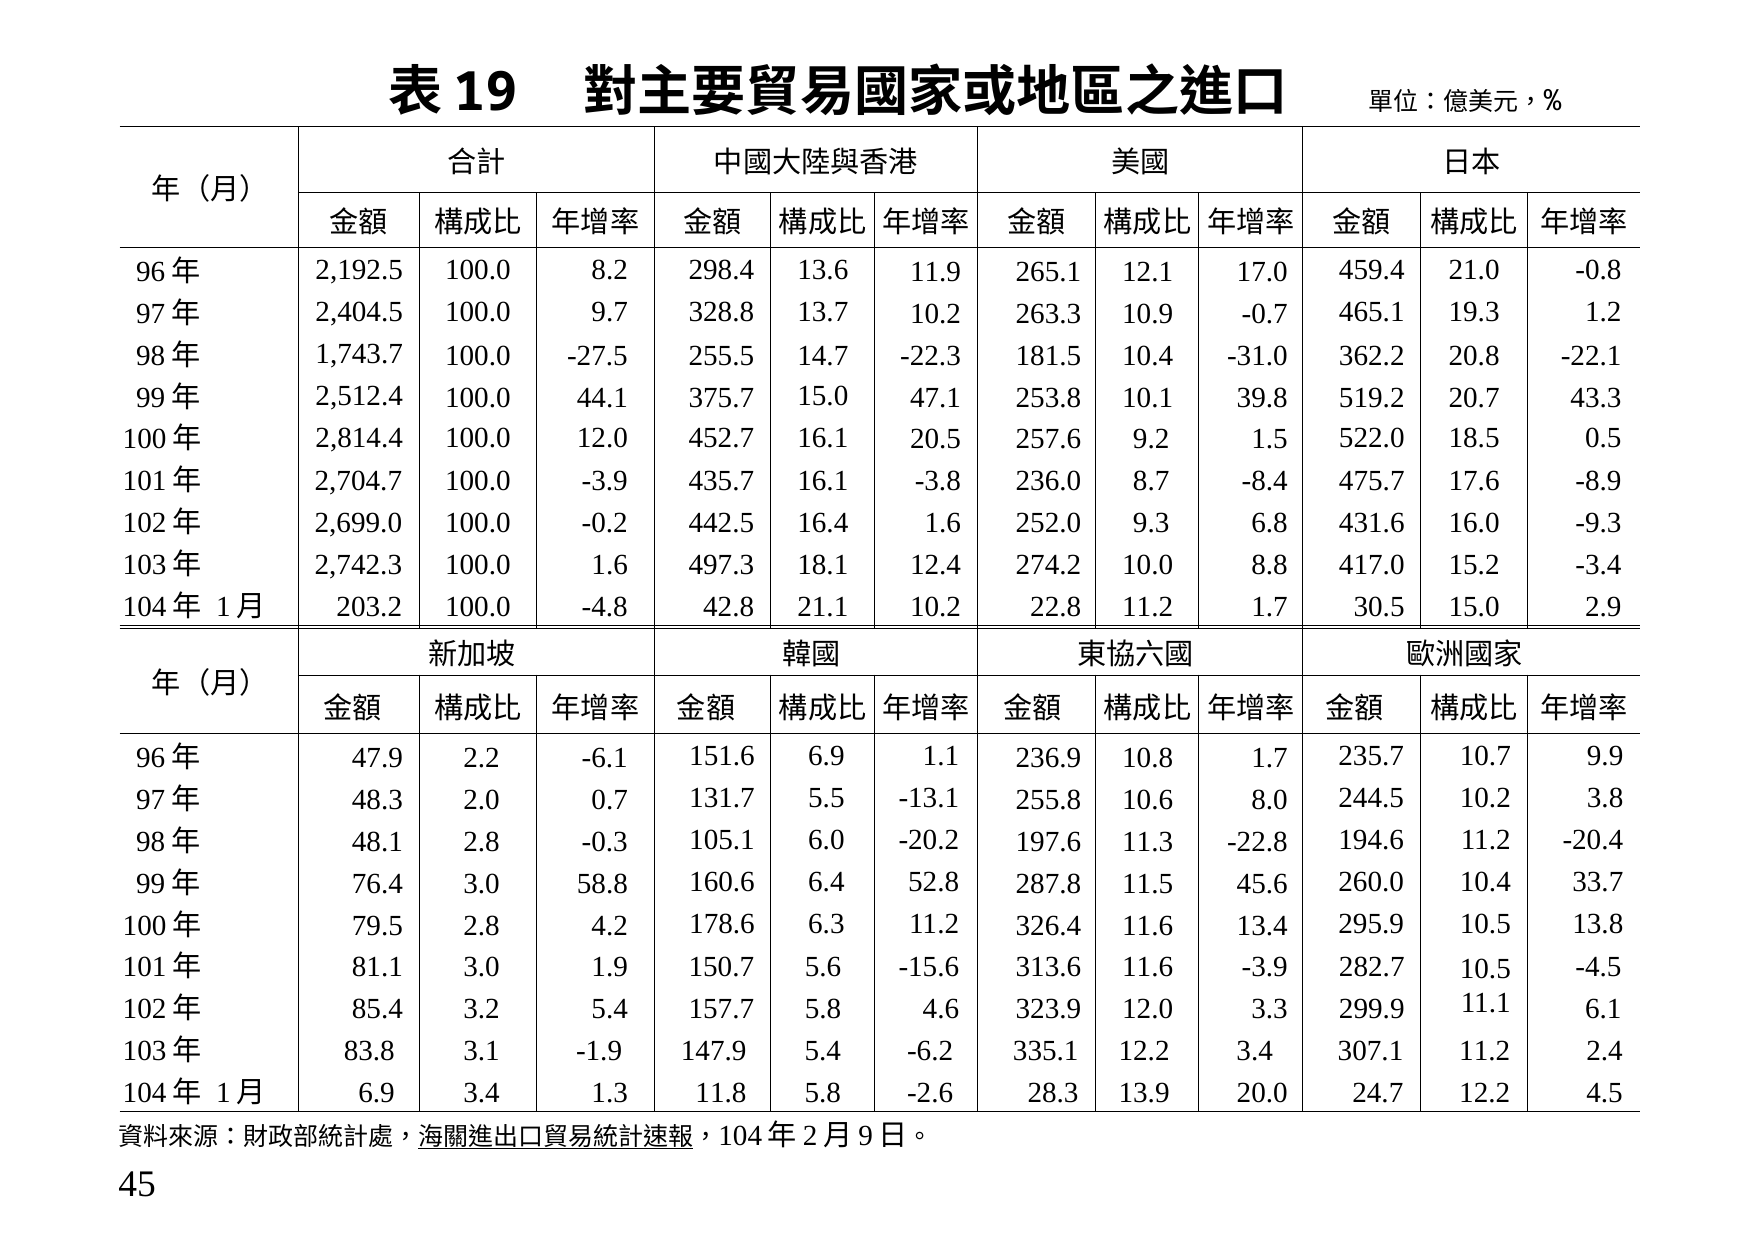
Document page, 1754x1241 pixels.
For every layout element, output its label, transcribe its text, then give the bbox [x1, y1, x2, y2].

table_cell 97年 [120, 776, 298, 818]
table_cell 197.6 [978, 818, 1095, 860]
table_cell 18.5 [1421, 416, 1527, 457]
table_cell 265.1 [978, 248, 1095, 290]
table_cell 2.2 [420, 734, 536, 776]
table_cell 255.8 [978, 776, 1095, 818]
table_cell 年增率 [1528, 676, 1640, 733]
table_cell 20.0 [1199, 1069, 1302, 1111]
table_cell 33.7 [1528, 860, 1640, 902]
table_cell -3.9 -0.2 [537, 458, 654, 541]
table_cell 20.8 [1421, 332, 1527, 374]
table_cell 307.1 [1303, 1027, 1420, 1069]
table_cell 2.8 [420, 818, 536, 860]
table_cell 96年 [120, 734, 298, 776]
table_cell 45.6 [1199, 860, 1302, 902]
table_cell 構成比 [420, 193, 536, 247]
table_cell 10.9 [1096, 290, 1198, 332]
table_cell -22.1 [1528, 332, 1640, 374]
table_cell 44.1 [537, 374, 654, 416]
table_cell 10.0 [1096, 541, 1198, 583]
table_cell 5.5 [771, 776, 874, 818]
table_cell 435.7 442.5 [655, 458, 770, 541]
table_cell 3.0 3.2 [420, 944, 536, 1027]
table_cell 年增率 [1199, 193, 1302, 247]
table_cell 9.7 [537, 290, 654, 332]
table_cell 11.5 [1096, 860, 1198, 902]
table_cell 6.4 [771, 860, 874, 902]
table_cell -22.3 [875, 332, 977, 374]
table_cell 構成比 [1096, 676, 1198, 733]
table_cell 0.5 [1528, 416, 1640, 457]
table_cell 10.2 [875, 583, 977, 624]
table_cell 100.0 [420, 248, 536, 290]
table_cell 6.0 [771, 818, 874, 860]
table_cell 10.8 [1096, 734, 1198, 776]
table_cell 522.0 [1303, 416, 1420, 457]
table_cell 5.8 [771, 1069, 874, 1111]
table_cell 1.7 [1199, 734, 1302, 776]
table_cell 253.8 [978, 374, 1095, 416]
table_cell 28.3 [978, 1069, 1095, 1111]
table_cell 81.1 85.4 [299, 944, 419, 1027]
table_cell 39.8 [1199, 374, 1302, 416]
table_cell 76.4 [299, 860, 419, 902]
table_cell 8.2 [537, 248, 654, 290]
table_cell 2,814.4 [299, 416, 419, 457]
table_cell 21.1 [771, 583, 874, 624]
table_cell 年增率 [1199, 676, 1302, 733]
table_cell 104年 1月 [120, 1069, 298, 1111]
table_cell 465.1 [1303, 290, 1420, 332]
table_cell 52.8 [875, 860, 977, 902]
table_cell 1.2 [1528, 290, 1640, 332]
table_cell 12.4 [875, 541, 977, 583]
table_cell 12.0 [537, 416, 654, 457]
table_cell 8.0 [1199, 776, 1302, 818]
table_cell 東協六國 [978, 629, 1302, 674]
table_cell 16.1 [771, 416, 874, 457]
table_cell -2.6 [875, 1069, 977, 1111]
table_cell 100.0 [420, 374, 536, 416]
table_cell -15.6 4.6 [875, 944, 977, 1027]
table_cell 13.7 [771, 290, 874, 332]
table_cell 181.5 [978, 332, 1095, 374]
table_cell 13.9 [1096, 1069, 1198, 1111]
table_cell 構成比 [1096, 193, 1198, 247]
table_cell 17.0 [1199, 248, 1302, 290]
table_cell 11.2 [1421, 818, 1527, 860]
table_cell 11.2 [1421, 1027, 1527, 1069]
table_cell 1.3 [537, 1069, 654, 1111]
table_cell 年（月） [120, 629, 298, 733]
table_cell 298.4 [655, 248, 770, 290]
table_cell -27.5 [537, 332, 654, 374]
table_cell 100.0 [420, 332, 536, 374]
table_cell 48.1 [299, 818, 419, 860]
text 資料來源：財政部統計處，海關進出口貿易統計速報，104年2月9日。 [118, 1112, 1636, 1154]
table_cell 2,704.7 2,699.0 [299, 458, 419, 541]
table_cell 8.8 [1199, 541, 1302, 583]
table_cell 519.2 [1303, 374, 1420, 416]
table_cell 459.4 [1303, 248, 1420, 290]
table_cell -8.9 -9.3 [1528, 458, 1640, 541]
table_cell 151.6 [655, 734, 770, 776]
table_cell -6.1 [537, 734, 654, 776]
table_cell 4.2 [537, 902, 654, 943]
table_cell 構成比 [771, 193, 874, 247]
table_cell 10.5 11.1 [1421, 944, 1527, 1027]
table_cell 101年 102年 [120, 458, 298, 541]
table_cell 8.7 9.3 [1096, 458, 1198, 541]
table_cell 100.0 [420, 416, 536, 457]
table_cell 282.7 299.9 [1303, 944, 1420, 1027]
table_cell 18.1 [771, 541, 874, 583]
table_cell 22.8 [978, 583, 1095, 624]
table_cell -4.5 6.1 [1528, 944, 1640, 1027]
table_cell 475.7 431.6 [1303, 458, 1420, 541]
table_cell 2.0 [420, 776, 536, 818]
table_cell 10.7 [1421, 734, 1527, 776]
table_cell 326.4 [978, 902, 1095, 943]
table_cell 98年 [120, 332, 298, 374]
table_cell 103年 [120, 541, 298, 583]
table_cell -13.1 [875, 776, 977, 818]
table_cell 20.5 [875, 416, 977, 457]
table_cell 構成比 [420, 676, 536, 733]
table_cell 24.7 [1303, 1069, 1420, 1111]
table_cell 金額 [1303, 676, 1420, 733]
table_cell 金額 [978, 676, 1095, 733]
table_cell 1.5 [1199, 416, 1302, 457]
table_cell 13.8 [1528, 902, 1640, 943]
table_cell 295.9 [1303, 902, 1420, 943]
table_cell 歐洲國家 [1303, 629, 1640, 674]
table_cell 328.8 [655, 290, 770, 332]
table_header 美國 [978, 127, 1302, 192]
table_cell 3.0 [420, 860, 536, 902]
table_cell 1.6 [537, 541, 654, 583]
table_cell 150.7 157.7 [655, 944, 770, 1027]
table_cell 244.5 [1303, 776, 1420, 818]
table_cell 260.0 [1303, 860, 1420, 902]
table_cell 6.3 [771, 902, 874, 943]
table_cell 6.9 [771, 734, 874, 776]
table_cell 9.9 [1528, 734, 1640, 776]
table_cell 235.7 [1303, 734, 1420, 776]
text 表19 對主要貿易國家或地區之進口 單位：億美元，% [118, 47, 1636, 126]
table_cell -3.9 3.3 [1199, 944, 1302, 1027]
table_cell 48.3 [299, 776, 419, 818]
table_cell 13.6 [771, 248, 874, 290]
table_cell 99年 [120, 374, 298, 416]
table_cell 147.9 [655, 1027, 770, 1069]
table_cell 13.4 [1199, 902, 1302, 943]
table_cell -3.8 1.6 [875, 458, 977, 541]
table_cell 43.3 [1528, 374, 1640, 416]
table_cell -22.8 [1199, 818, 1302, 860]
table_cell 韓國 [655, 629, 977, 674]
table_cell 160.6 [655, 860, 770, 902]
table_cell 構成比 [771, 676, 874, 733]
table_cell 274.2 [978, 541, 1095, 583]
table_header 日本 [1303, 127, 1640, 192]
table_cell 100.0 [420, 541, 536, 583]
table_cell 257.6 [978, 416, 1095, 457]
table_cell 11.8 [655, 1069, 770, 1111]
table_cell 10.5 [1421, 902, 1527, 943]
table_cell 構成比 [1421, 193, 1527, 247]
table_cell 100.0 [420, 290, 536, 332]
table_cell 263.3 [978, 290, 1095, 332]
table_cell 2,512.4 [299, 374, 419, 416]
table_cell 100年 [120, 902, 298, 943]
table_cell 17.6 16.0 [1421, 458, 1527, 541]
table_cell 2.9 [1528, 583, 1640, 624]
table_cell 47.9 [299, 734, 419, 776]
table_cell 335.1 [978, 1027, 1095, 1069]
table_cell 11.3 [1096, 818, 1198, 860]
table_cell 2,742.3 [299, 541, 419, 583]
table_cell 98年 [120, 818, 298, 860]
table_cell 30.5 [1303, 583, 1420, 624]
table_cell -20.4 [1528, 818, 1640, 860]
table_header 合計 [299, 127, 654, 192]
table_cell 131.7 [655, 776, 770, 818]
table_cell -1.9 [537, 1027, 654, 1069]
table_cell 3.4 [420, 1069, 536, 1111]
table_cell 5.6 5.8 [771, 944, 874, 1027]
table_cell 194.6 [1303, 818, 1420, 860]
table_cell 4.5 [1528, 1069, 1640, 1111]
table_cell 178.6 [655, 902, 770, 943]
table_cell 11.9 [875, 248, 977, 290]
table_cell 79.5 [299, 902, 419, 943]
table_cell 15.0 [771, 374, 874, 416]
table_cell 19.3 [1421, 290, 1527, 332]
table_cell 11.2 [875, 902, 977, 943]
table_cell 452.7 [655, 416, 770, 457]
table_cell 42.8 [655, 583, 770, 624]
table_cell 11.6 [1096, 902, 1198, 943]
table_cell 21.0 [1421, 248, 1527, 290]
table_cell 構成比 [1421, 676, 1527, 733]
table_cell 5.4 [771, 1027, 874, 1069]
table_cell -31.0 [1199, 332, 1302, 374]
table_cell -6.2 [875, 1027, 977, 1069]
table_cell 15.0 [1421, 583, 1527, 624]
table_cell 12.1 [1096, 248, 1198, 290]
table_cell 10.2 [1421, 776, 1527, 818]
table_cell 3.4 [1199, 1027, 1302, 1069]
table_cell 1.7 [1199, 583, 1302, 624]
table_cell 203.2 [299, 583, 419, 624]
table_cell 236.0 252.0 [978, 458, 1095, 541]
table_cell 2,192.5 [299, 248, 419, 290]
table_cell -20.2 [875, 818, 977, 860]
table_cell 6.9 [299, 1069, 419, 1111]
table_cell 10.1 [1096, 374, 1198, 416]
table_cell 99年 [120, 860, 298, 902]
table_cell 金額 [1303, 193, 1420, 247]
table_header 年（月） [120, 127, 298, 247]
table_cell 10.4 [1421, 860, 1527, 902]
table_cell 10.4 [1096, 332, 1198, 374]
table_cell 255.5 [655, 332, 770, 374]
table_cell -8.4 6.8 [1199, 458, 1302, 541]
table_cell 58.8 [537, 860, 654, 902]
table_cell 年增率 [537, 676, 654, 733]
table_cell -0.7 [1199, 290, 1302, 332]
table_cell 83.8 [299, 1027, 419, 1069]
table_cell -0.8 [1528, 248, 1640, 290]
table_cell 101年 102年 [120, 944, 298, 1027]
table_cell 14.7 [771, 332, 874, 374]
table_cell 年增率 [537, 193, 654, 247]
table_header 中國大陸與香港 [655, 127, 977, 192]
table_cell -0.3 [537, 818, 654, 860]
table_cell 47.1 [875, 374, 977, 416]
table_cell -3.4 [1528, 541, 1640, 583]
table_cell 16.1 16.4 [771, 458, 874, 541]
table_cell 100.0 100.0 [420, 458, 536, 541]
table_cell 12.2 [1096, 1027, 1198, 1069]
table_cell 金額 [978, 193, 1095, 247]
table_cell 金額 [299, 676, 419, 733]
table_cell 497.3 [655, 541, 770, 583]
table_cell 20.7 [1421, 374, 1527, 416]
table_cell 9.2 [1096, 416, 1198, 457]
table_cell 金額 [655, 193, 770, 247]
table_cell 96年 [120, 248, 298, 290]
table_cell 100.0 [420, 583, 536, 624]
table_cell 新加坡 [299, 629, 654, 674]
table_cell 15.2 [1421, 541, 1527, 583]
table_cell 12.2 [1421, 1069, 1527, 1111]
table_cell 1.9 5.4 [537, 944, 654, 1027]
table_cell 年增率 [875, 676, 977, 733]
table_cell 1,743.7 [299, 332, 419, 374]
table_cell -4.8 [537, 583, 654, 624]
table_cell 3.1 [420, 1027, 536, 1069]
table_cell 金額 [655, 676, 770, 733]
table_cell 11.2 [1096, 583, 1198, 624]
table_cell 0.7 [537, 776, 654, 818]
table_cell 313.6 323.9 [978, 944, 1095, 1027]
table_cell 2.4 [1528, 1027, 1640, 1069]
table_cell 100年 [120, 416, 298, 457]
table_cell 105.1 [655, 818, 770, 860]
table_cell 年增率 [875, 193, 977, 247]
table_cell 10.6 [1096, 776, 1198, 818]
table_cell 2.8 [420, 902, 536, 943]
table_cell 金額 [299, 193, 419, 247]
table_cell 236.9 [978, 734, 1095, 776]
table_cell 362.2 [1303, 332, 1420, 374]
table_cell 417.0 [1303, 541, 1420, 583]
table_cell 97年 [120, 290, 298, 332]
table_cell 3.8 [1528, 776, 1640, 818]
table_cell 11.6 12.0 [1096, 944, 1198, 1027]
table_cell 375.7 [655, 374, 770, 416]
table_cell 1.1 [875, 734, 977, 776]
table_cell 287.8 [978, 860, 1095, 902]
table_cell 2,404.5 [299, 290, 419, 332]
table_cell 103年 [120, 1027, 298, 1069]
table_cell 10.2 [875, 290, 977, 332]
table_cell 104年 1月 [120, 583, 298, 624]
table_cell 年增率 [1528, 193, 1640, 247]
